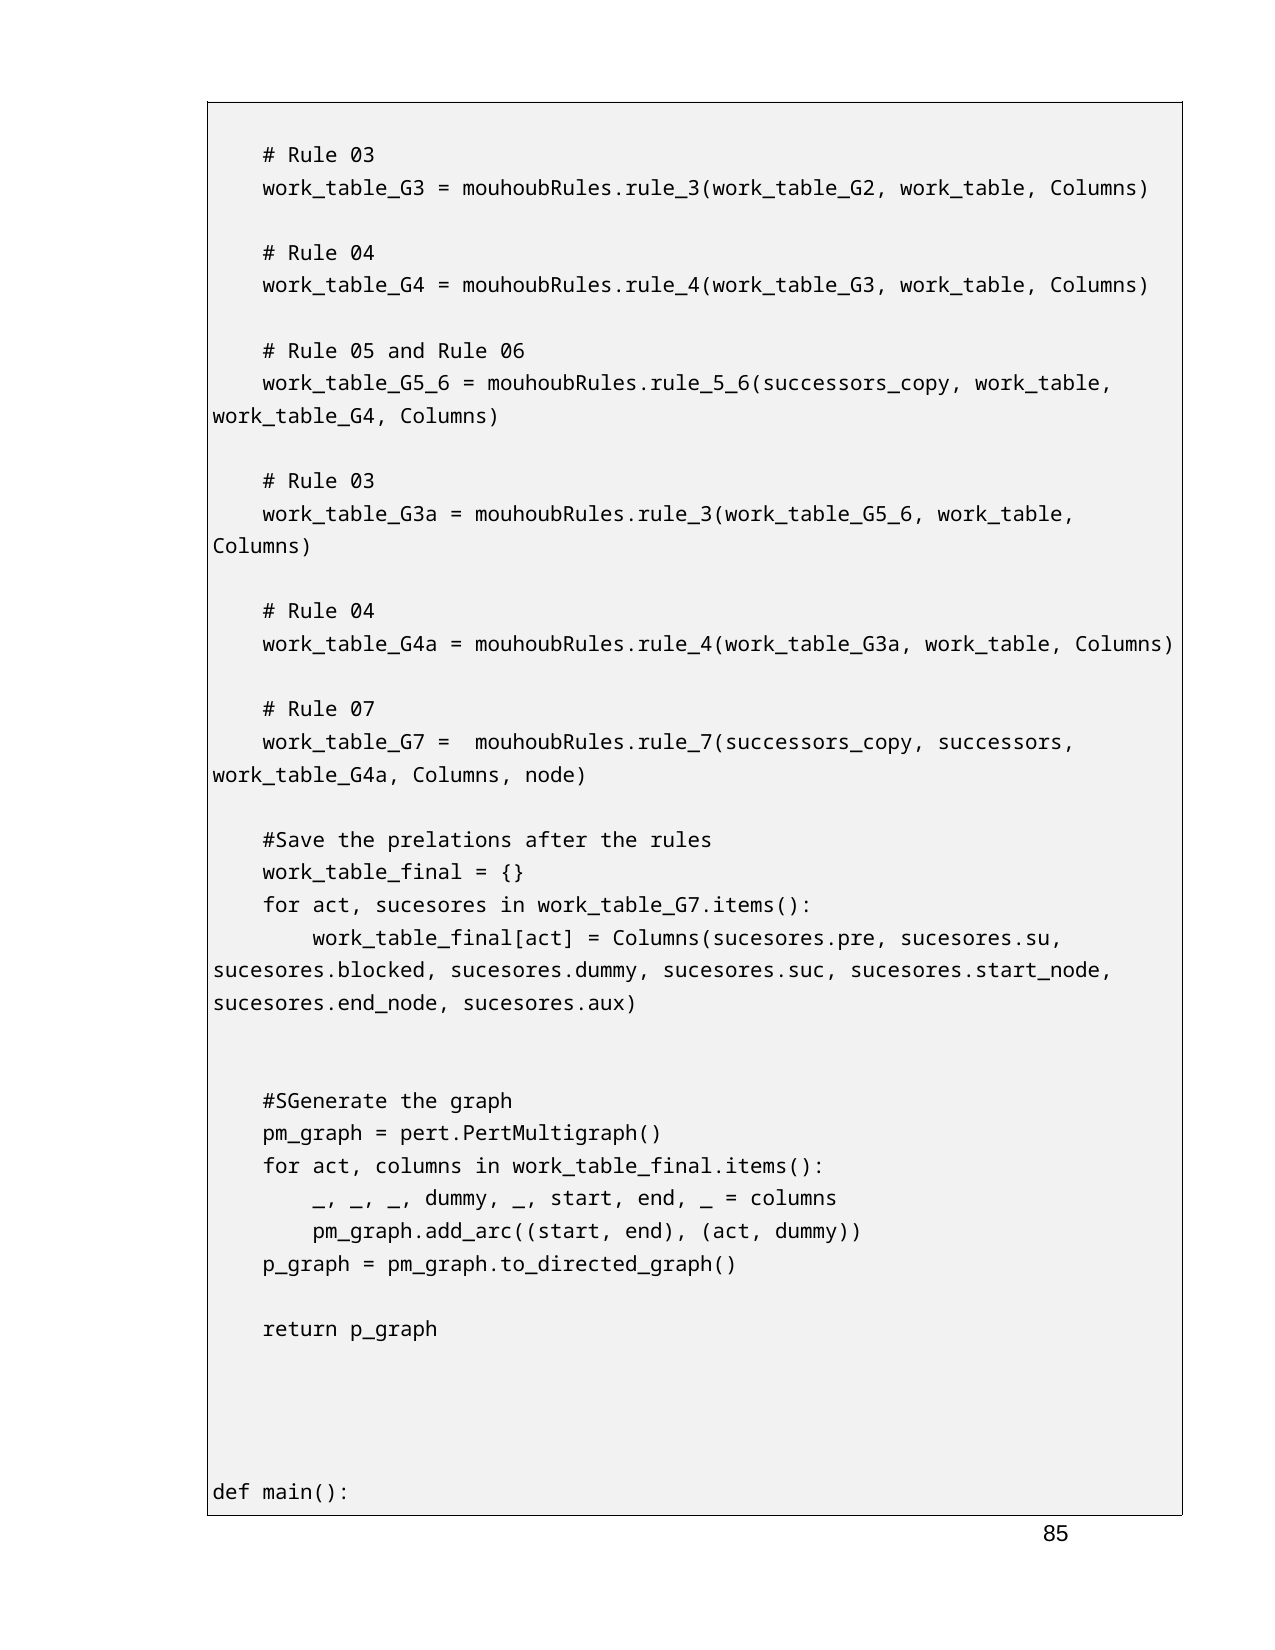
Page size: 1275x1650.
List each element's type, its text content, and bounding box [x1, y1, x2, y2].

table_header # Rule 03 work_table_G3 = mouhoubRules.rule_3(work_table_G2, work_table, Columns) # Rule 04 work_table_G4 = mouhoubRules.rule_4(work_table_G3, work_table, Columns) # Rule 05 and Rule 06 work_table_G5_6 = mouhoubRules.rule_5_6(successors_copy, work_table, work_table_G4, Columns) # Rule 03 work_table_G3a = mouhoubRules.rule_3(work_table_G5_6, work_table, Columns) # Rule 04 work_table_G4a = mouhoubRules.rule_4(work_table_G3a, work_table, Columns) # Rule 07 work_table_G7 = mouhoubRules.rule_7(successors_copy, successors, work_table_G4a, Columns, node) #Save the prelations after the rules work_table_final = {} for act, sucesores in work_table_G7.items(): work_table_final[act] = Columns(sucesores.pre, sucesores.su, sucesores.blocked, sucesores.dummy, sucesores.suc, sucesores.start_node, sucesores.end_node, sucesores.aux) #SGenerate the graph pm_graph = pert.PertMultigraph() for act, columns in work_table_final.items(): _, _, _, dummy, _, start, end, _ = columns pm_graph.add_arc((start, end), (act, dummy)) p_graph = pm_graph.to_directed_graph() return p_graph def main(): [208, 103, 1182, 1515]
